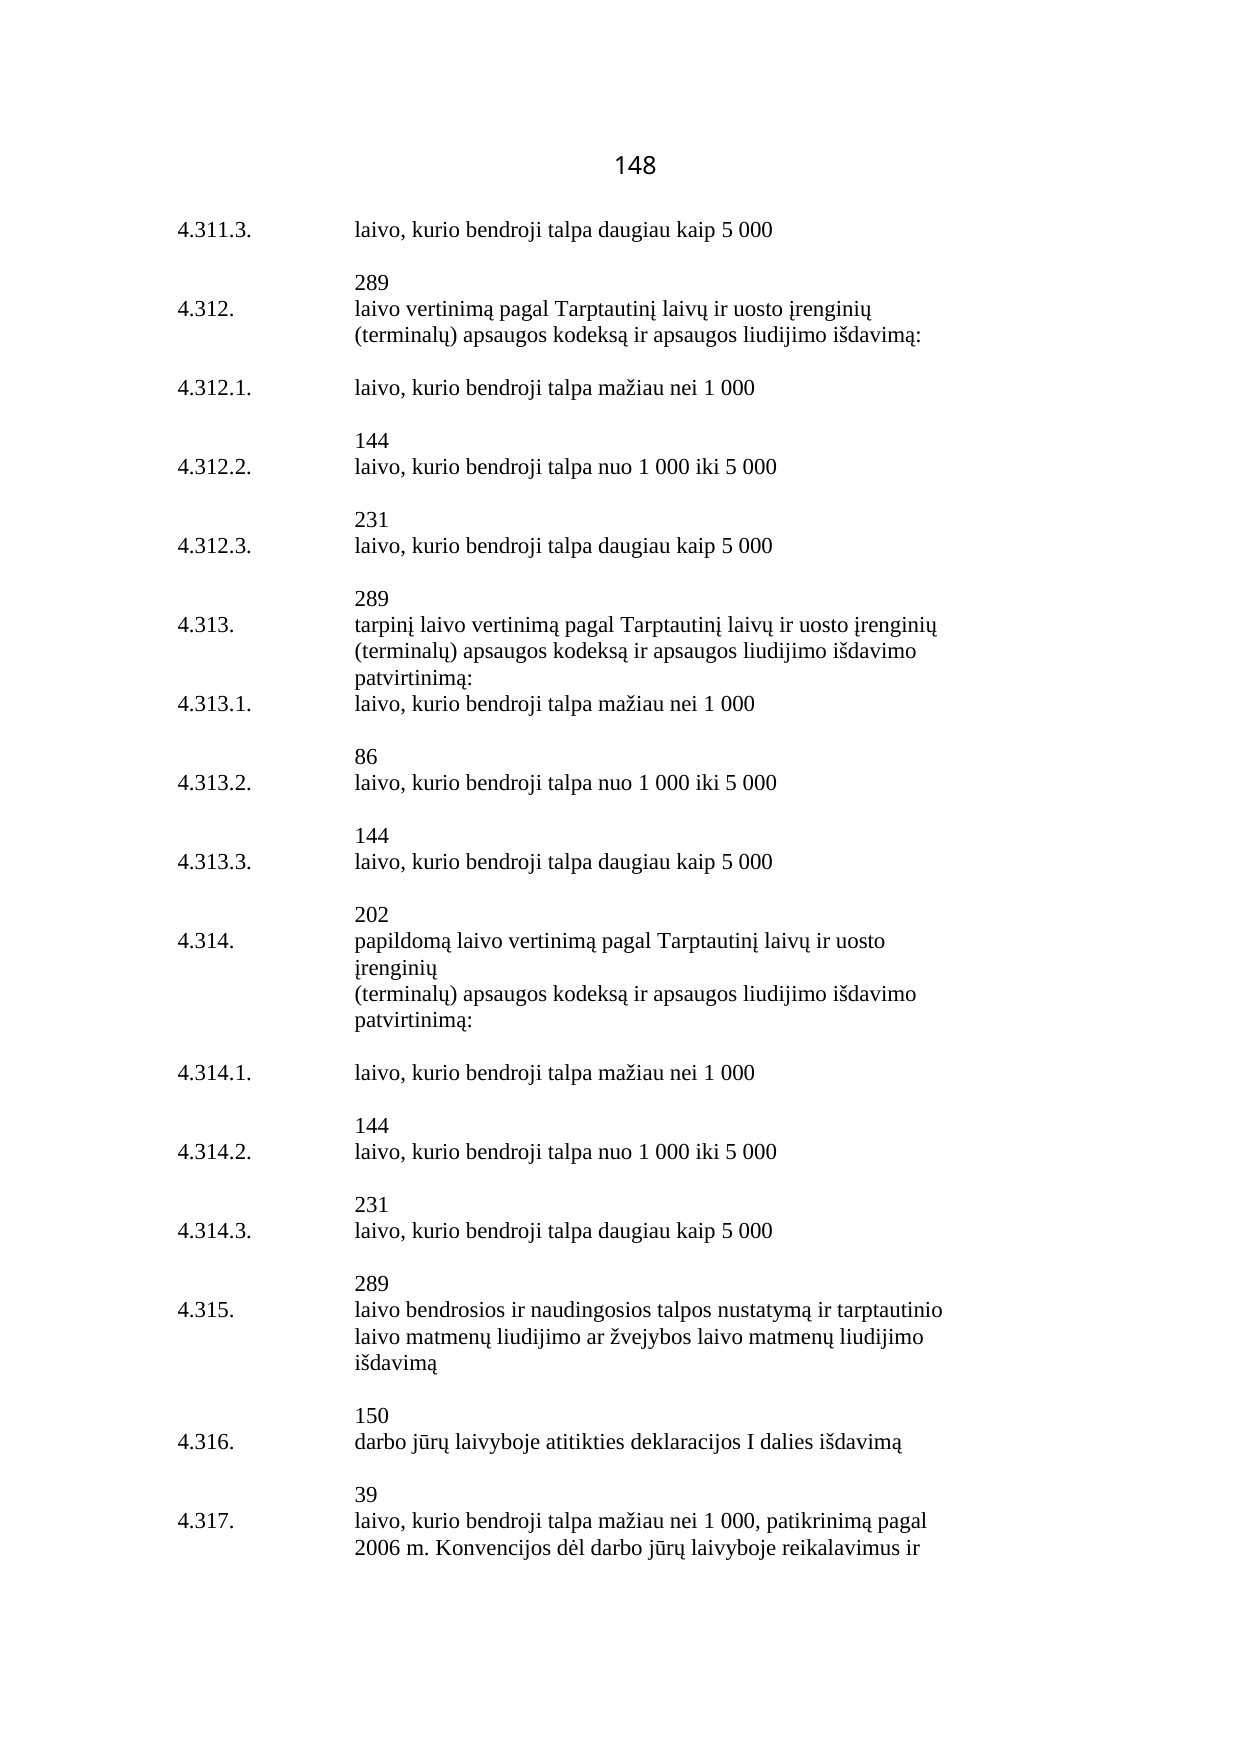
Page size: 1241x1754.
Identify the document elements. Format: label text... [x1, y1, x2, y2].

text 4.312.2. laivo, kurio bendroji talpa nuo 1 000 iki 5 000 231 [177, 453, 945, 532]
text laivo matmenų liudijimo ar žvejybos laivo matmenų liudijimo [354, 1323, 945, 1349]
text 4.311.3. laivo, kurio bendroji talpa daugiau kaip 5 000 289 [177, 216, 945, 295]
text 4.314. papildomą laivo vertinimą pagal Tarptautinį laivų ir uosto įrenginių [177, 927, 945, 980]
text 4.315. laivo bendrosios ir naudingosios talpos nustatymą ir tarptautinio [177, 1296, 945, 1323]
text 4.317. laivo, kurio bendroji talpa mažiau nei 1 000, patikrinimą pagal [177, 1507, 945, 1533]
text 4.312.3. laivo, kurio bendroji talpa daugiau kaip 5 000 289 [177, 532, 945, 611]
text 4.314.1. laivo, kurio bendroji talpa mažiau nei 1 000 144 [177, 1059, 945, 1138]
text 4.314.2. laivo, kurio bendroji talpa nuo 1 000 iki 5 000 231 [177, 1138, 945, 1217]
text 4.313.3. laivo, kurio bendroji talpa daugiau kaip 5 000 202 [177, 848, 945, 927]
text 4.314.3. laivo, kurio bendroji talpa daugiau kaip 5 000 289 [177, 1217, 945, 1296]
text 4.316. darbo jūrų laivyboje atitikties deklaracijos I dalies išdavimą 39 [177, 1428, 945, 1507]
text 4.313.2. laivo, kurio bendroji talpa nuo 1 000 iki 5 000 144 [177, 769, 945, 848]
text 4.312.1. laivo, kurio bendroji talpa mažiau nei 1 000 144 [177, 374, 945, 453]
text 4.313.1. laivo, kurio bendroji talpa mažiau nei 1 000 86 [177, 690, 945, 769]
text 2006 m. Konvencijos dėl darbo jūrų laivyboje reikalavimus ir [354, 1533, 945, 1560]
text (terminalų) apsaugos kodeksą ir apsaugos liudijimo išdavimo [354, 980, 945, 1006]
text patvirtinimą: [354, 664, 945, 690]
text (terminalų) apsaugos kodeksą ir apsaugos liudijimo išdavimą: [354, 321, 945, 374]
text 4.313. tarpinį laivo vertinimą pagal Tarptautinį laivų ir uosto įrenginių [177, 611, 945, 637]
text išdavimą 150 [354, 1349, 945, 1428]
text patvirtinimą: [354, 1006, 945, 1059]
text 4.312. laivo vertinimą pagal Tarptautinį laivų ir uosto įrenginių [177, 295, 945, 321]
text (terminalų) apsaugos kodeksą ir apsaugos liudijimo išdavimo [354, 637, 945, 664]
